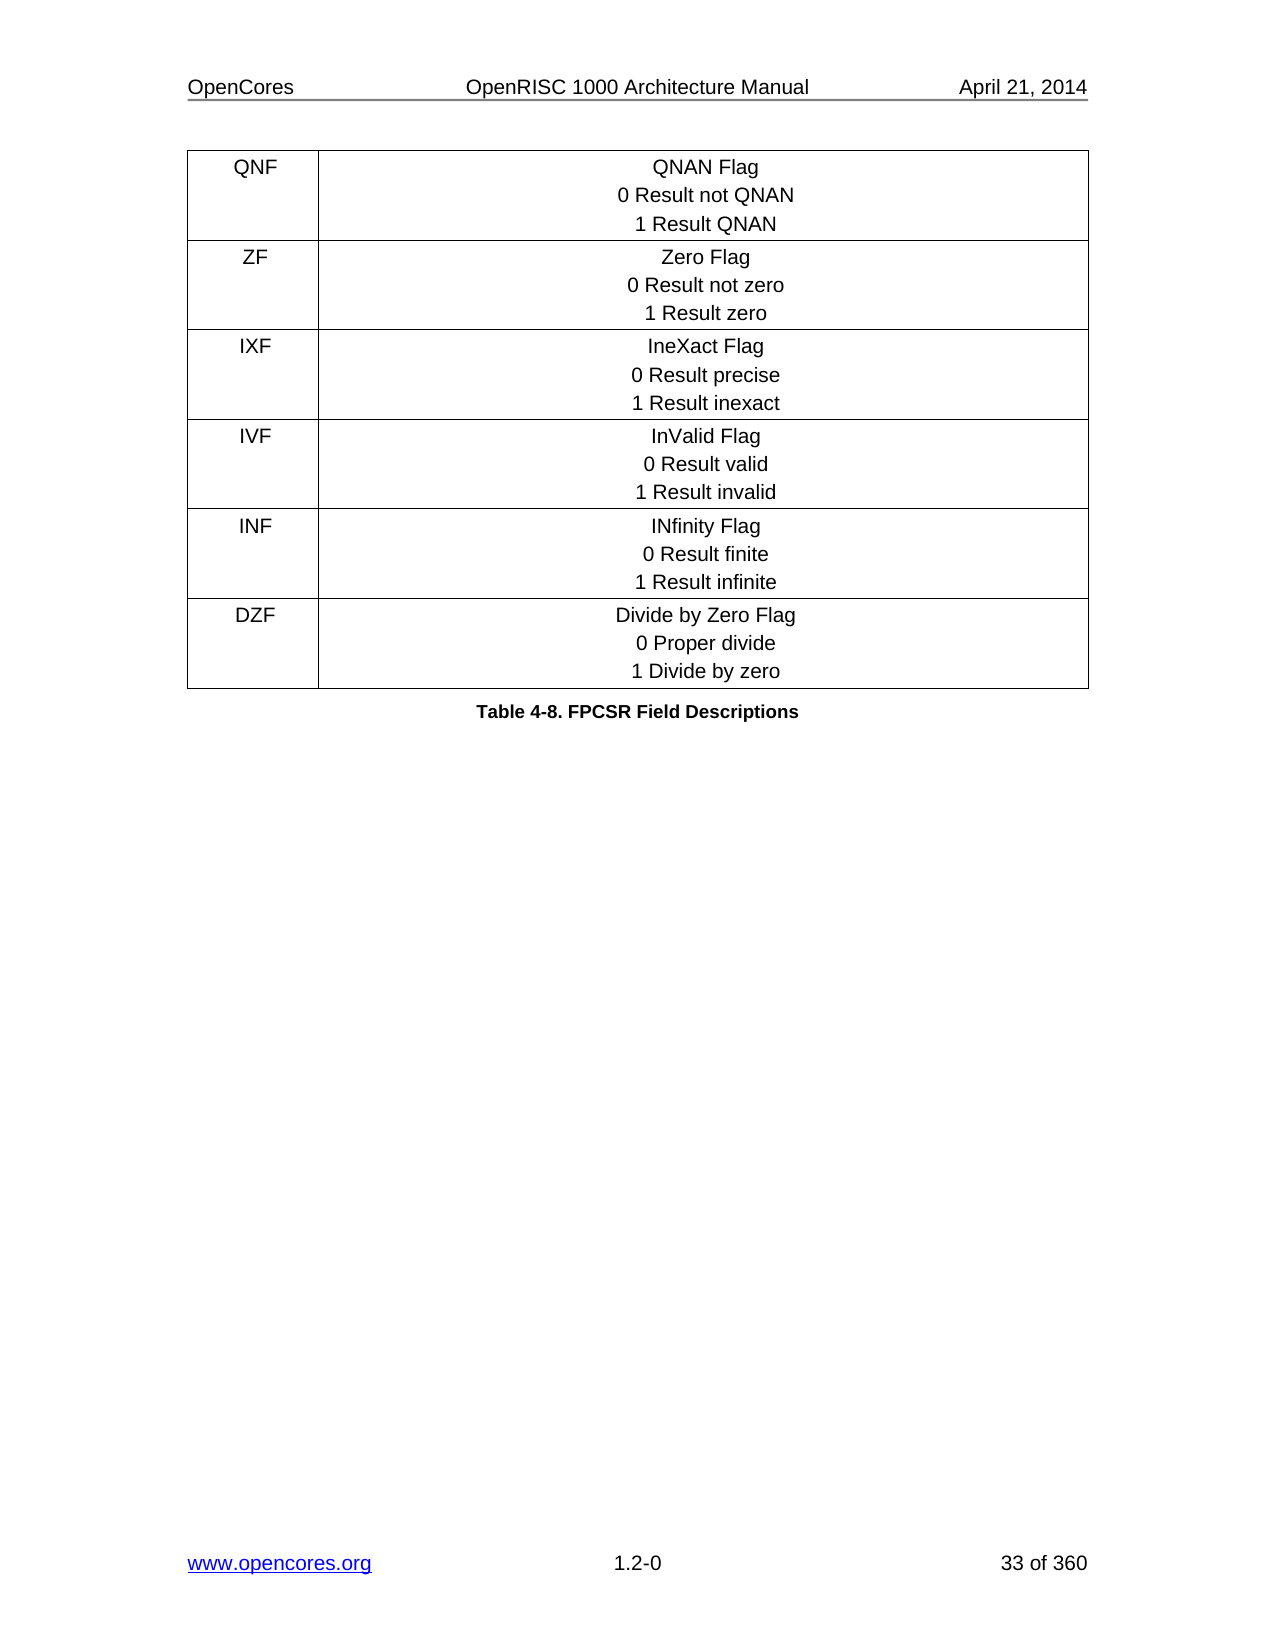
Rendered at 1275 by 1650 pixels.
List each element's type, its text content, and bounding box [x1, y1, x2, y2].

table_cell IVF [188, 420, 318, 508]
table_cell INfinity Flag 0 Result finite 1 Result infinite [319, 509, 1088, 598]
table_cell QNAN Flag 0 Result not QNAN 1 Result QNAN [319, 151, 1088, 239]
table_cell IXF [188, 330, 318, 419]
table_cell IneXact Flag 0 Result precise 1 Result inexact [319, 330, 1088, 419]
table_cell Zero Flag 0 Result not zero 1 Result zero [319, 241, 1088, 329]
table_cell Divide by Zero Flag 0 Proper divide 1 Divide by zero [319, 599, 1088, 687]
table_cell DZF [188, 599, 318, 687]
text Table 4-8. FPCSR Field Descriptions [187, 701, 1087, 723]
table_cell QNF [188, 151, 318, 239]
table_cell InValid Flag 0 Result valid 1 Result invalid [319, 420, 1088, 508]
table_cell INF [188, 509, 318, 598]
table_cell ZF [188, 241, 318, 329]
